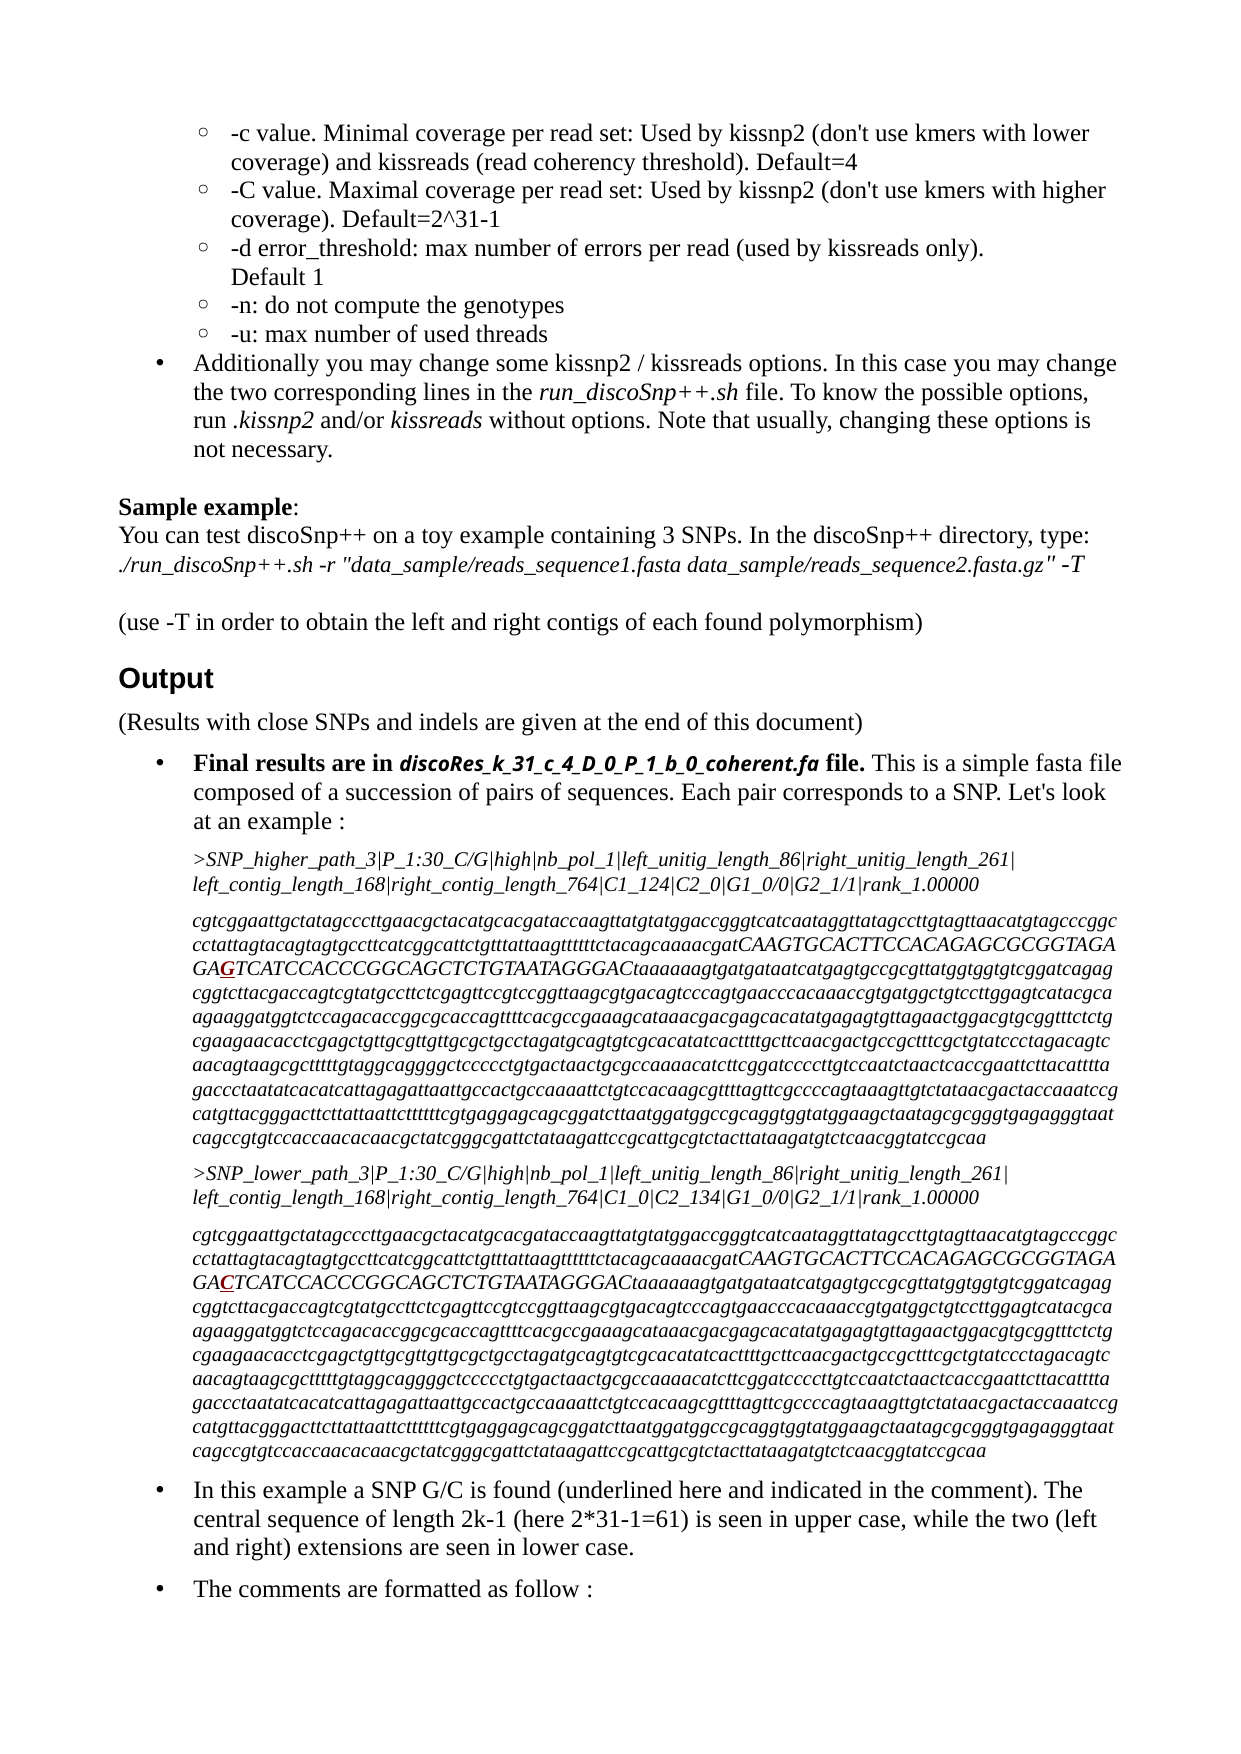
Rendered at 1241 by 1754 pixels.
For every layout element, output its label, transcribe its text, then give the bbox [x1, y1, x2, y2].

text >SNP_higher_path_3|P_1:30_C/G|high|nb_pol_1|left_unitig_length_86|right_unitig_length_261|left_contig_length_168|right_contig_length_764|C1_124|C2_0|G1_0/0|G2_1/1|rank_1.00000 [192, 847, 1122, 896]
list Additionally you may change some kissnp2 / kissreads options. In this case you may change the two corresponding lines in the run_discoSnp++.sh file. To know the possible options, run .kissnp2 and/or kissreads without options. Note that usually, changing these options is not necessary. [156, 348, 1122, 492]
list -c value. Minimal coverage per read set: Used by kissnp2 (don't use kmers with lower coverage) and kissreads (read coherency threshold). Default=4 [193, 118, 1122, 176]
list -n: do not compute the genotypes [193, 291, 1122, 319]
list -u: max number of used threads [193, 319, 1122, 348]
list Sample example: [81, 492, 1122, 521]
text (use -T in order to obtain the left and right contigs of each found polymorphism) [118, 607, 1122, 636]
list The comments are formatted as follow : [156, 1574, 1122, 1602]
subtitle Output [118, 661, 1122, 694]
list -d error_threshold: max number of errors per read (used by kissreads only). Default 1 [193, 233, 1122, 291]
list -C value. Maximal coverage per read set: Used by kissnp2 (don't use kmers with higher coverage). Default=2^31-1 [193, 176, 1122, 233]
list You can test discoSnp++ on a toy example containing 3 SNPs. In the discoSnp++ directory, type: [118, 521, 1122, 549]
text >SNP_lower_path_3|P_1:30_C/G|high|nb_pol_1|left_unitig_length_86|right_unitig_length_261|left_contig_length_168|right_contig_length_764|C1_0|C2_134|G1_0/0|G2_1/1|rank_1.00000 [192, 1161, 1122, 1209]
text ./run_discoSnp++.sh -r "data_sample/reads_sequence1.fasta data_sample/reads_sequence2.fasta.gz" -T [118, 549, 1122, 578]
text cgtcggaattgctatagcccttgaacgctacatgcacgataccaagttatgtatggaccgggtcatcaataggttatagccttgtagttaacatgtagcccggccctattagtacagtagtgccttcatcggcattctgtttattaagttttttctacagcaaaacgatCAAGTGCACTTCCACAGAGCGCGGTAGAGACTCATCCACCCGGCAGCTCTGTAATAGGGACtaaaaaagtgatgataatcatgagtgccgcgttatggtggtgtcggatcagagcggtcttacgaccagtcgtatgccttctcgagttccgtccggttaagcgtgacagtcccagtgaacccacaaaccgtgatggctgtccttggagtcatacgcaagaaggatggtctccagacaccggcgcaccagttttcacgccgaaagcataaacgacgagcacatatgagagtgttagaactggacgtgcggtttctctgcgaagaacacctcgagctgttgcgttgttgcgctgcctagatgcagtgtcgcacatatcacttttgcttcaacgactgccgctttcgctgtatccctagacagtcaacagtaagcgctttttgtaggcaggggctccccctgtgactaactgcgccaaaacatcttcggatccccttgtccaatctaactcaccgaattcttacattttagaccctaatatcacatcattagagattaattgccactgccaaaattctgtccacaagcgttttagttcgccccagtaaagttgtctataacgactaccaaatccgcatgttacgggacttcttattaattcttttttcgtgaggagcagcggatcttaatggatggccgcaggtggtatggaagctaatagcgcgggtgagagggtaatcagccgtgtccaccaacacaacgctatcgggcgattctataagattccgcattgcgtctacttataagatgtctcaacggtatccgcaa [192, 1222, 1122, 1462]
text cgtcggaattgctatagcccttgaacgctacatgcacgataccaagttatgtatggaccgggtcatcaataggttatagccttgtagttaacatgtagcccggccctattagtacagtagtgccttcatcggcattctgtttattaagttttttctacagcaaaacgatCAAGTGCACTTCCACAGAGCGCGGTAGAGAGTCATCCACCCGGCAGCTCTGTAATAGGGACtaaaaaagtgatgataatcatgagtgccgcgttatggtggtgtcggatcagagcggtcttacgaccagtcgtatgccttctcgagttccgtccggttaagcgtgacagtcccagtgaacccacaaaccgtgatggctgtccttggagtcatacgcaagaaggatggtctccagacaccggcgcaccagttttcacgccgaaagcataaacgacgagcacatatgagagtgttagaactggacgtgcggtttctctgcgaagaacacctcgagctgttgcgttgttgcgctgcctagatgcagtgtcgcacatatcacttttgcttcaacgactgccgctttcgctgtatccctagacagtcaacagtaagcgctttttgtaggcaggggctccccctgtgactaactgcgccaaaacatcttcggatccccttgtccaatctaactcaccgaattcttacattttagaccctaatatcacatcattagagattaattgccactgccaaaattctgtccacaagcgttttagttcgccccagtaaagttgtctataacgactaccaaatccgcatgttacgggacttcttattaattcttttttcgtgaggagcagcggatcttaatggatggccgcaggtggtatggaagctaatagcgcgggtgagagggtaatcagccgtgtccaccaacacaacgctatcgggcgattctataagattccgcattgcgtctacttataagatgtctcaacggtatccgcaa [192, 908, 1122, 1149]
list Final results are in discoRes_k_31_c_4_D_0_P_1_b_0_coherent.fa file. This is a simple fasta file composed of a succession of pairs of sequences. Each pair corresponds to a SNP. Let's look at an example : [156, 748, 1122, 835]
list In this example a SNP G/C is found (underlined here and indicated in the comment). The central sequence of length 2k-1 (here 2*31-1=61) is seen in upper case, while the two (left and right) extensions are seen in lower case. [156, 1475, 1122, 1561]
text (Results with close SNPs and indels are given at the end of this document) [118, 707, 1122, 735]
